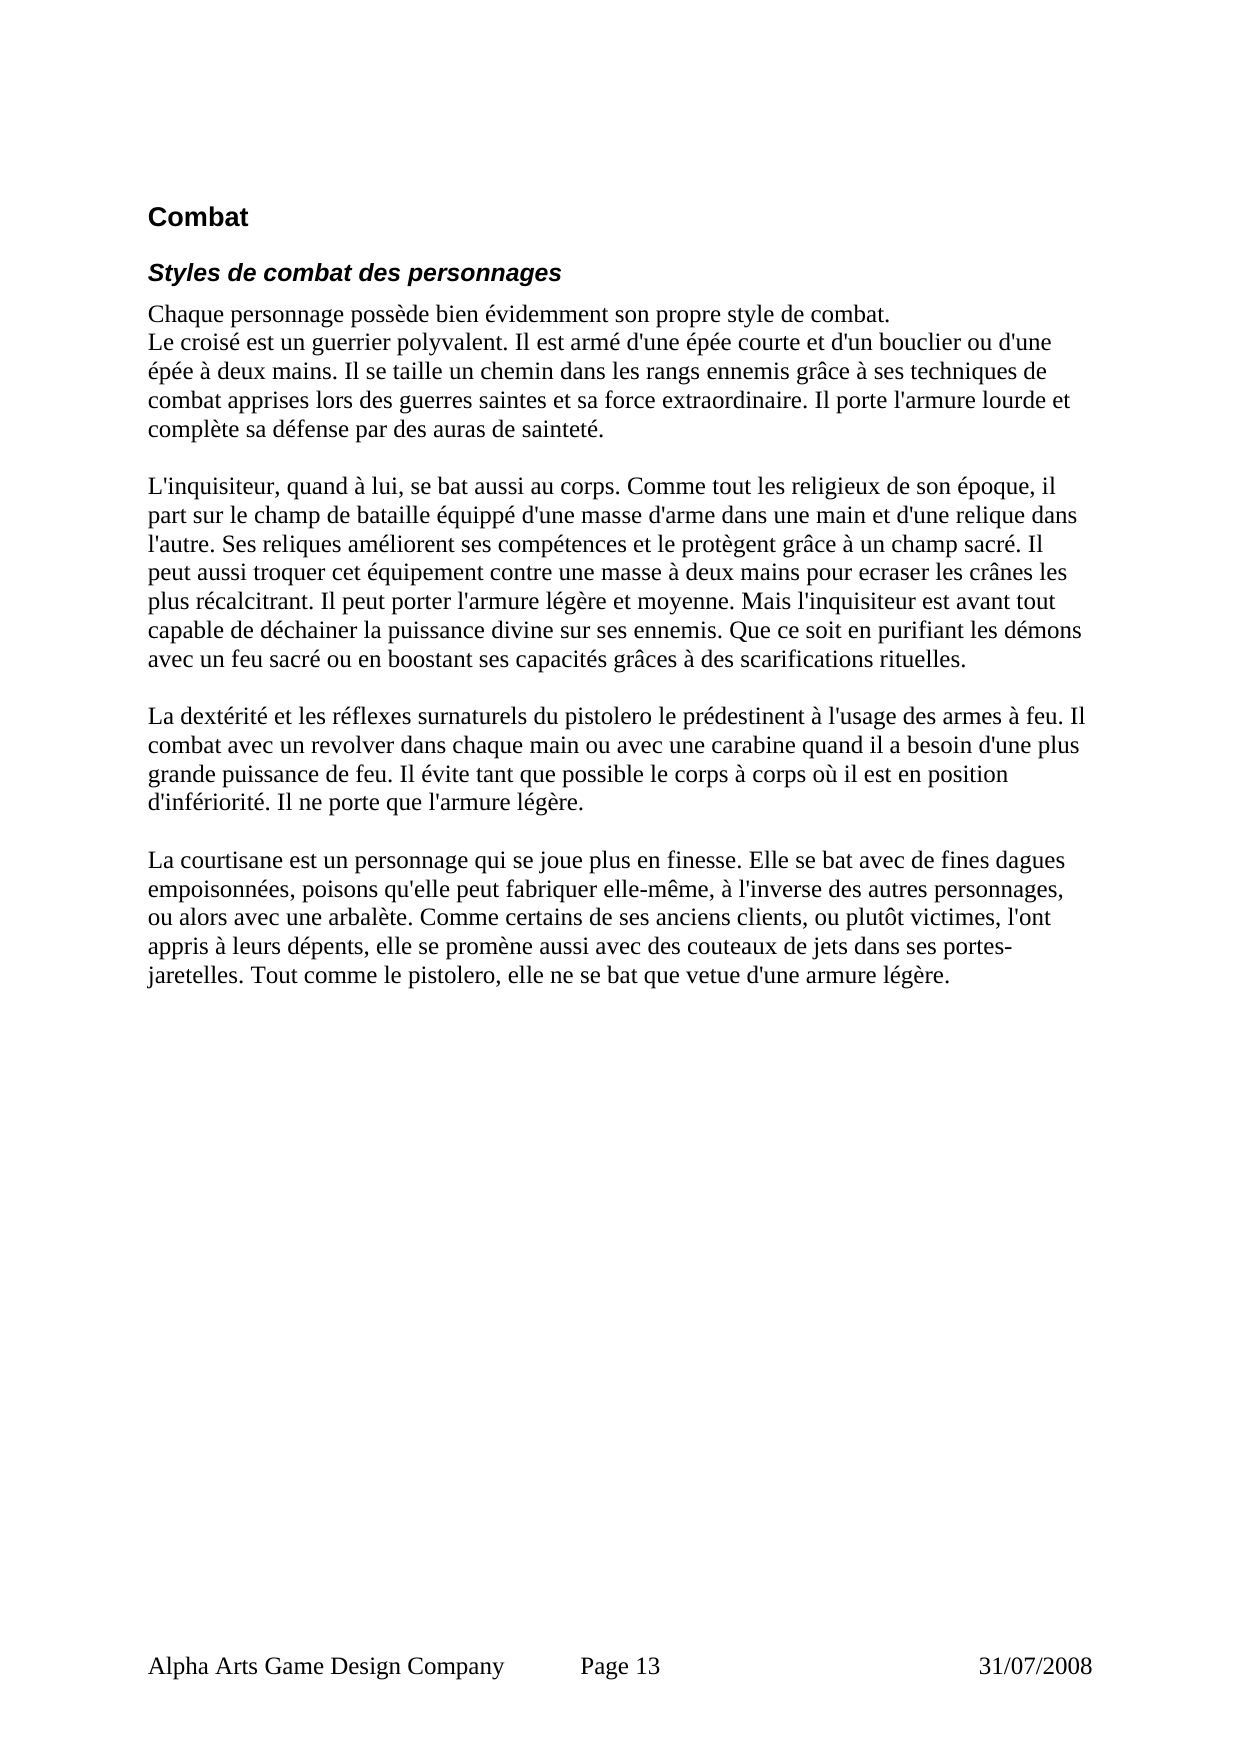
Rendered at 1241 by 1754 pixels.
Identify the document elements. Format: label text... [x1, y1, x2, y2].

subtitle Combat [148, 201, 1092, 233]
text Le croisé est un guerrier polyvalent. Il est armé d'une épée courte et d'un bouclier ou d'une épée à deux mains. Il se taille un chemin dans les rangs ennemis grâce à ses techniques de combat apprises lors des guerres saintes et sa force extraordinaire. Il porte l'armure lourde et complète sa défense par des auras de sainteté. [148, 327, 1092, 442]
text La courtisane est un personnage qui se joue plus en finesse. Elle se bat avec de fines dagues empoisonnées, poisons qu'elle peut fabriquer elle-même, à l'inverse des autres personnages, ou alors avec une arbalète. Comme certains de ses anciens clients, ou plutôt victimes, l'ont appris à leurs dépents, elle se promène aussi avec des couteaux de jets dans ses portes-jaretelles. Tout comme le pistolero, elle ne se bat que vetue d'une armure légère. [148, 845, 1092, 989]
text L'inquisiteur, quand à lui, se bat aussi au corps. Comme tout les religieux de son époque, il part sur le champ de bataille équippé d'une masse d'arme dans une main et d'une relique dans l'autre. Ses reliques améliorent ses compétences et le protègent grâce à un champ sacré. Il peut aussi troquer cet équipement contre une masse à deux mains pour ecraser les crânes les plus récalcitrant. Il peut porter l'armure légère et moyenne. Mais l'inquisiteur est avant tout capable de déchainer la puissance divine sur ses ennemis. Que ce soit en purifiant les démons avec un feu sacré ou en boostant ses capacités grâces à des scarifications rituelles. [148, 471, 1092, 672]
text Chaque personnage possède bien évidemment son propre style de combat. [148, 299, 1092, 327]
subtitle Styles de combat des personnages [148, 258, 1092, 286]
text La dextérité et les réflexes surnaturels du pistolero le prédestinent à l'usage des armes à feu. Il combat avec un revolver dans chaque main ou avec une carabine quand il a besoin d'une plus grande puissance de feu. Il évite tant que possible le corps à corps où il est en position d'infériorité. Il ne porte que l'armure légère. [148, 701, 1092, 816]
